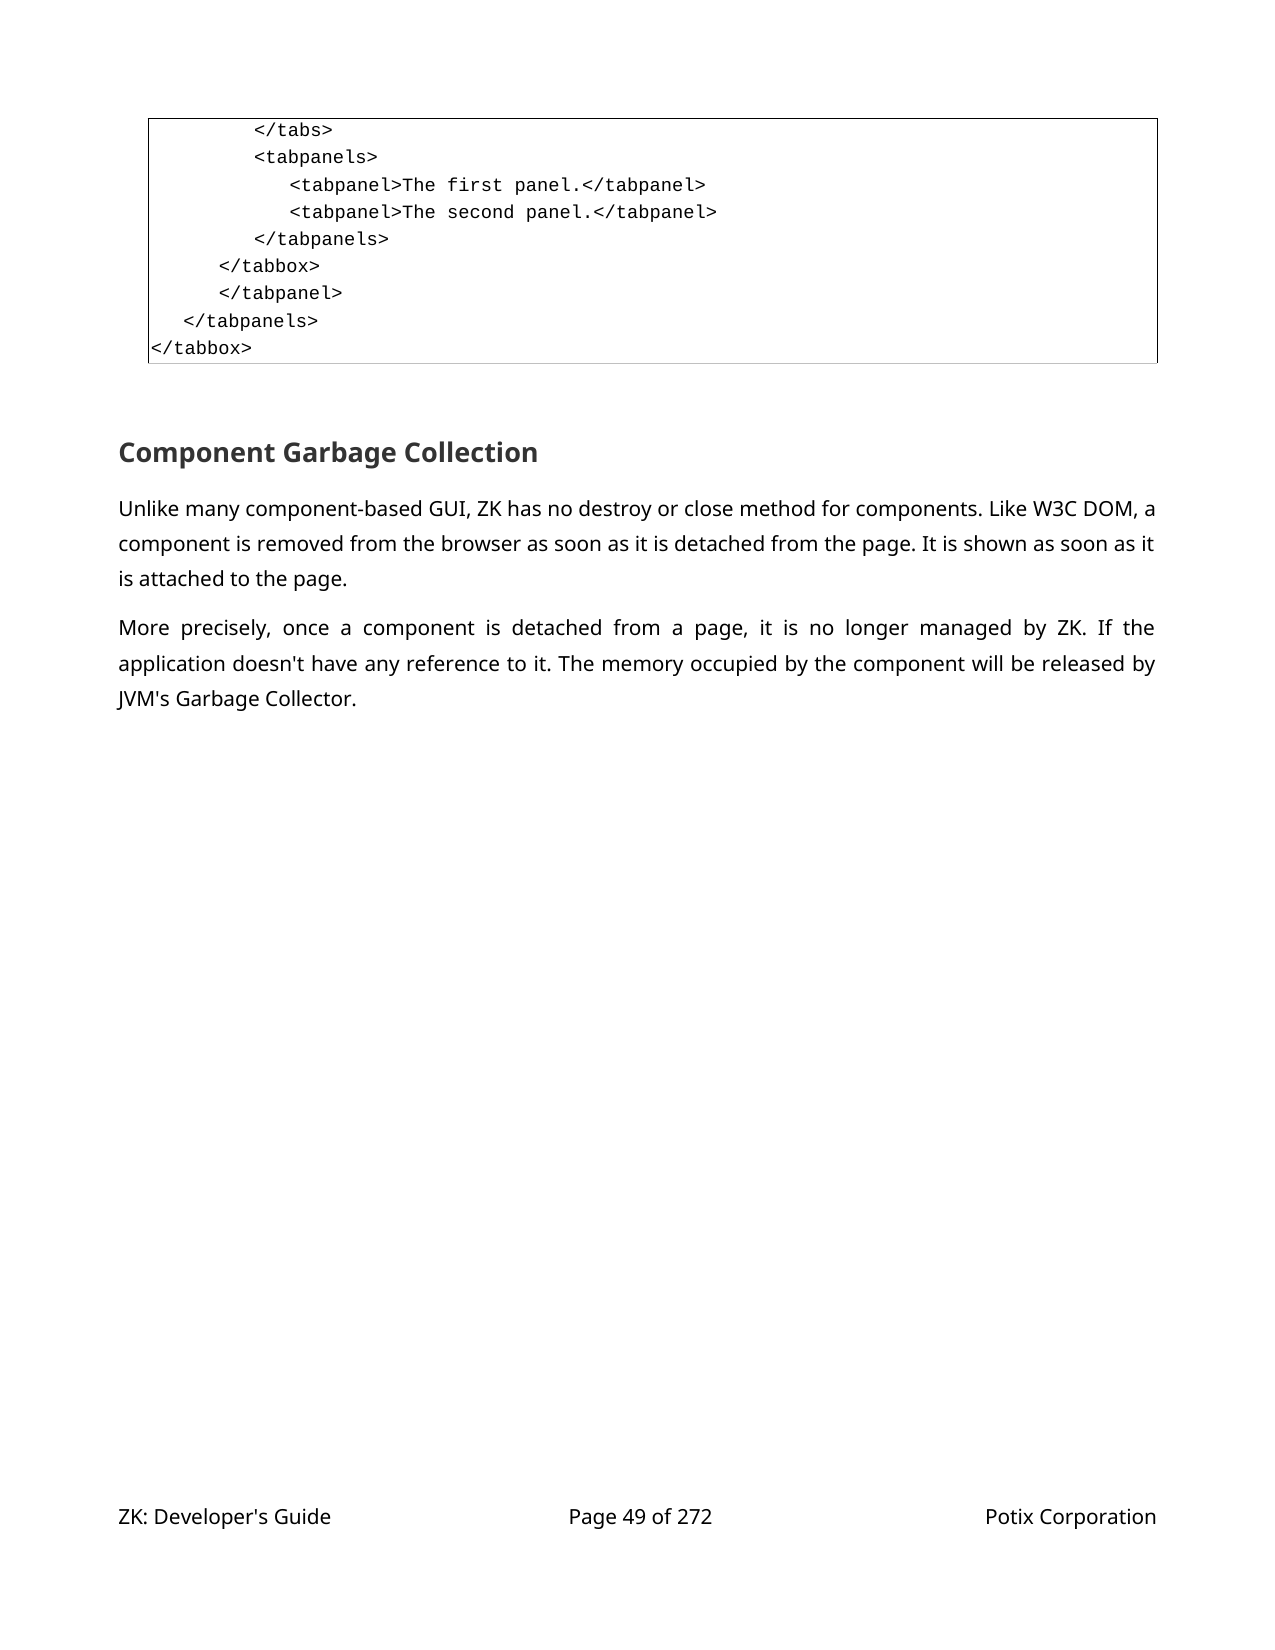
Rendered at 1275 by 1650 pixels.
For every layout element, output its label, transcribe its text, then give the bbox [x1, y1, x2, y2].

text <tabpanel>The second panel.</tabpanel> [149, 200, 1157, 224]
text More precisely, once a component is detached from a page, it is no longer managed by ZK. If the application doesn't have any reference to it. The memory occupied by the component will be released by JVM's Garbage Collector. [118, 613, 1157, 712]
text </tabbox> [149, 254, 1157, 278]
text </tabpanels> [149, 227, 1157, 251]
text <tabpanels> [149, 145, 1157, 169]
subtitle Component Garbage Collection [118, 434, 1157, 471]
text </tabpanels> [149, 308, 1157, 333]
text <tabpanel>The first panel.</tabpanel> [149, 172, 1157, 197]
text Unlike many component-based GUI, ZK has no destroy or close method for components. Like W3C DOM, a component is removed from the browser as soon as it is detached from the page. It is shown as soon as it is attached to the page. [118, 494, 1157, 593]
text </tabbox> [149, 336, 1157, 363]
text </tabpanel> [149, 281, 1157, 306]
text </tabs> [149, 119, 1157, 142]
